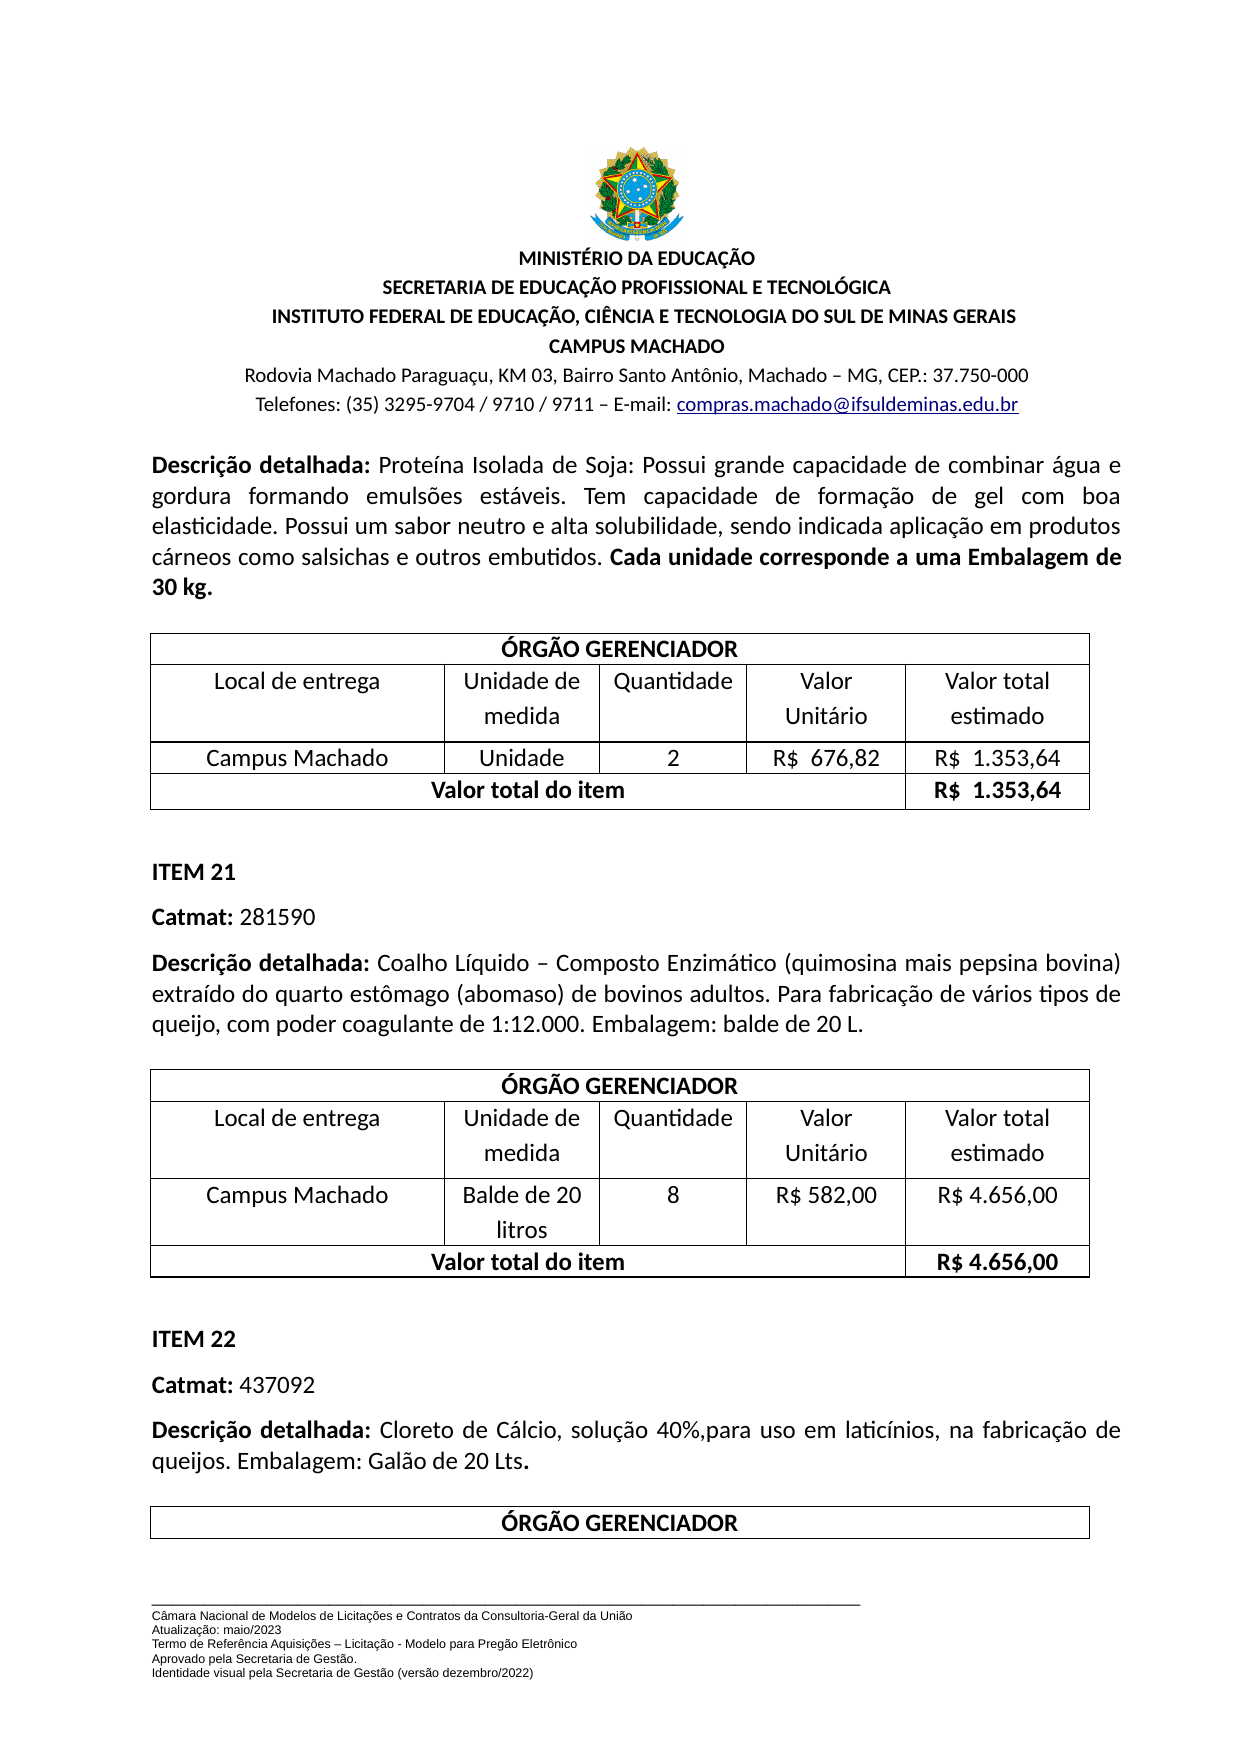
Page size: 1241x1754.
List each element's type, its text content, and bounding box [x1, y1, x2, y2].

table_header ÓRGÃO GERENCIADOR [151, 1070, 1089, 1101]
table_cell Quantidade [600, 665, 746, 741]
text ITEM 22 [152, 1323, 1122, 1354]
picture [652, 219, 684, 241]
text Descrição detalhada: Proteína Isolada de Soja: Possui grande capacidade de combinar água e gordura formando emulsões estáveis. Tem capacidade de formação de gel com boa elasticidade. Possui um sabor neutro e alta solubilidade, sendo indicada aplicação em produtos cárneos como salsichas e outros embutidos. Cada unidade corresponde a uma Embalagem de 30 kg. [152, 449, 1122, 602]
table_cell Valor total estimado [906, 1102, 1089, 1178]
table_header ÓRGÃO GERENCIADOR [151, 1507, 1089, 1538]
table_cell R$ 4.656,00 [906, 1246, 1089, 1276]
picture [590, 147, 684, 241]
text Descrição detalhada: Coalho Líquido – Composto Enzimático (quimosina mais pepsina bovina) extraído do quarto estômago (abomaso) de bovinos adultos. Para fabricação de vários tipos de queijo, com poder coagulante de 1:12.000. Embalagem: balde de 20 L. [152, 947, 1122, 1039]
table_cell Campus Machado [151, 743, 444, 773]
table_cell Local de entrega [151, 1102, 444, 1178]
table_cell R$ 676,82 [747, 743, 905, 773]
table_cell Valor Unitário [747, 1102, 905, 1178]
table_cell R$ 4.656,00 [906, 1179, 1089, 1245]
table_cell 2 [600, 743, 746, 773]
text Catmat: 281590 [152, 901, 1122, 932]
text Descrição detalhada: Cloreto de Cálcio, solução 40%,para uso em laticínios, na fabricação de queijos. Embalagem: Galão de 20 Lts. [152, 1415, 1122, 1476]
text Catmat: 437092 [152, 1369, 1122, 1399]
table_cell R$ 582,00 [747, 1179, 905, 1245]
table_cell Valor total do item [151, 774, 905, 809]
table_cell Valor total do item [151, 1246, 905, 1276]
table_cell Unidade de medida [445, 665, 599, 741]
table_cell R$ 1.353,64 [906, 774, 1089, 809]
table_cell Balde de 20 litros [445, 1179, 599, 1245]
table_cell Valor total estimado [906, 665, 1089, 741]
table_cell Quantidade [600, 1102, 746, 1178]
picture [656, 223, 665, 228]
table_header ÓRGÃO GERENCIADOR [151, 634, 1089, 664]
table_cell Local de entrega [151, 665, 444, 741]
picture [630, 236, 645, 241]
table_cell R$ 1.353,64 [906, 743, 1089, 773]
table_cell Campus Machado [151, 1179, 444, 1245]
table_cell Unidade [445, 743, 599, 773]
table_cell Unidade de medida [445, 1102, 599, 1178]
text ITEM 21 [152, 856, 1122, 886]
table_cell 8 [600, 1179, 746, 1245]
table_cell Valor Unitário [747, 665, 905, 741]
